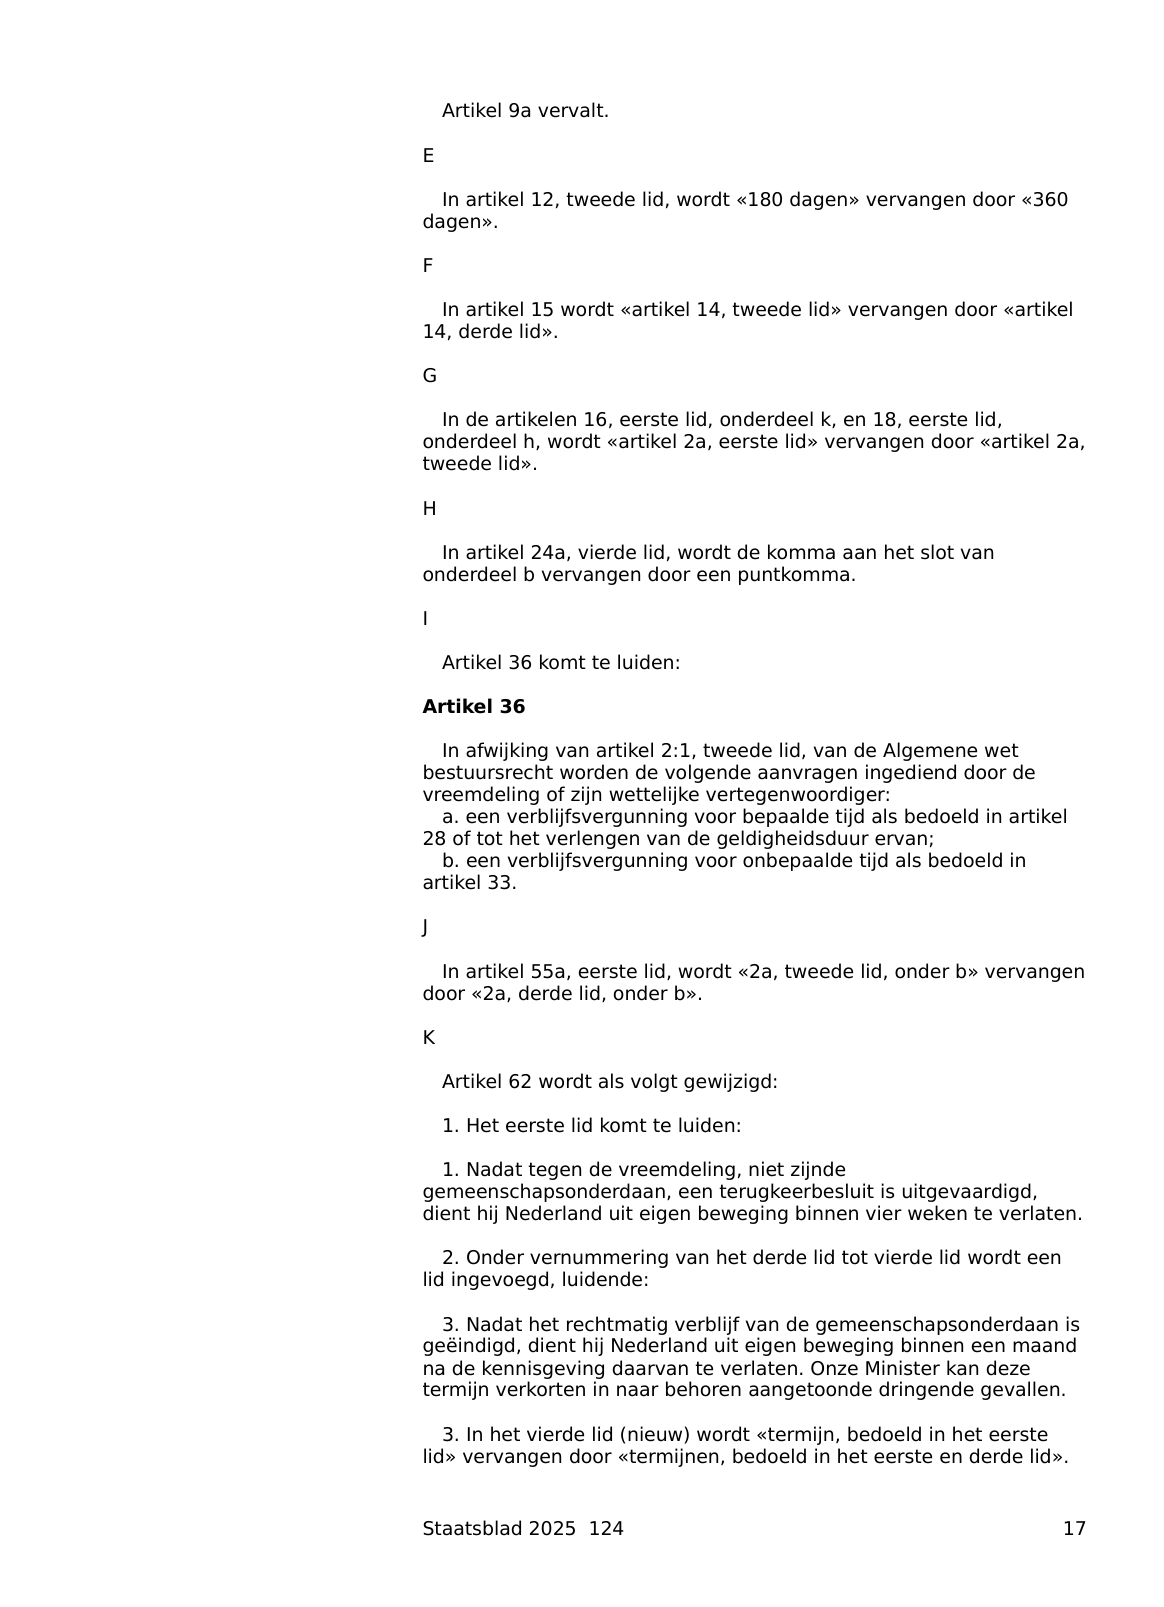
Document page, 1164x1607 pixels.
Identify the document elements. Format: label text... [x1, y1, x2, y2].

text 1. Het eerste lid komt te luiden: [422, 1115, 1087, 1137]
text 1. Nadat tegen de vreemdeling, niet zijnde gemeenschapsonderdaan, een terugkeerbesluit is uitgevaardigd, dient hij Nederland uit eigen beweging binnen vier weken te verlaten. [422, 1159, 1087, 1225]
text Artikel 9a vervalt. [422, 100, 1087, 122]
text 3. In het vierde lid (nieuw) wordt «termijn, bedoeld in het eerste lid» vervangen door «termijnen, bedoeld in het eerste en derde lid». [422, 1423, 1087, 1467]
text Artikel 62 wordt als volgt gewijzigd: [422, 1071, 1087, 1093]
text K [422, 1027, 1087, 1049]
text In artikel 55a, eerste lid, wordt «2a, tweede lid, onder b» vervangen door «2a, derde lid, onder b». [422, 961, 1087, 1004]
text 2. Onder vernummering van het derde lid tot vierde lid wordt een lid ingevoegd, luidende: [422, 1247, 1087, 1291]
text a. een verblijfsvergunning voor bepaalde tijd als bedoeld in artikel 28 of tot het verlengen van de geldigheidsduur ervan; [422, 806, 1087, 850]
text Artikel 36 komt te luiden: [422, 652, 1087, 674]
text F [422, 255, 1087, 277]
text In de artikelen 16, eerste lid, onderdeel k, en 18, eerste lid, onderdeel h, wordt «artikel 2a, eerste lid» vervangen door «artikel 2a, tweede lid». [422, 409, 1087, 475]
text In afwijking van artikel 2:1, tweede lid, van de Algemene wet bestuursrecht worden de volgende aanvragen ingediend door de vreemdeling of zijn wettelijke vertegenwoordiger: [422, 740, 1087, 806]
text In artikel 12, tweede lid, wordt «180 dagen» vervangen door «360 dagen». [422, 189, 1087, 233]
subtitle Artikel 36 [422, 696, 1087, 718]
text 3. Nadat het rechtmatig verblijf van de gemeenschapsonderdaan is geëindigd, dient hij Nederland uit eigen beweging binnen een maand na de kennisgeving daarvan te verlaten. Onze Minister kan deze termijn verkorten in naar behoren aangetoonde dringende gevallen. [422, 1313, 1087, 1401]
text In artikel 15 wordt «artikel 14, tweede lid» vervangen door «artikel 14, derde lid». [422, 299, 1087, 343]
text I [422, 608, 1087, 630]
text In artikel 24a, vierde lid, wordt de komma aan het slot van onderdeel b vervangen door een puntkomma. [422, 542, 1087, 586]
text b. een verblijfsvergunning voor onbepaalde tijd als bedoeld in artikel 33. [422, 850, 1087, 894]
text G [422, 365, 1087, 387]
text J [422, 916, 1087, 938]
text H [422, 497, 1087, 519]
text E [422, 144, 1087, 167]
